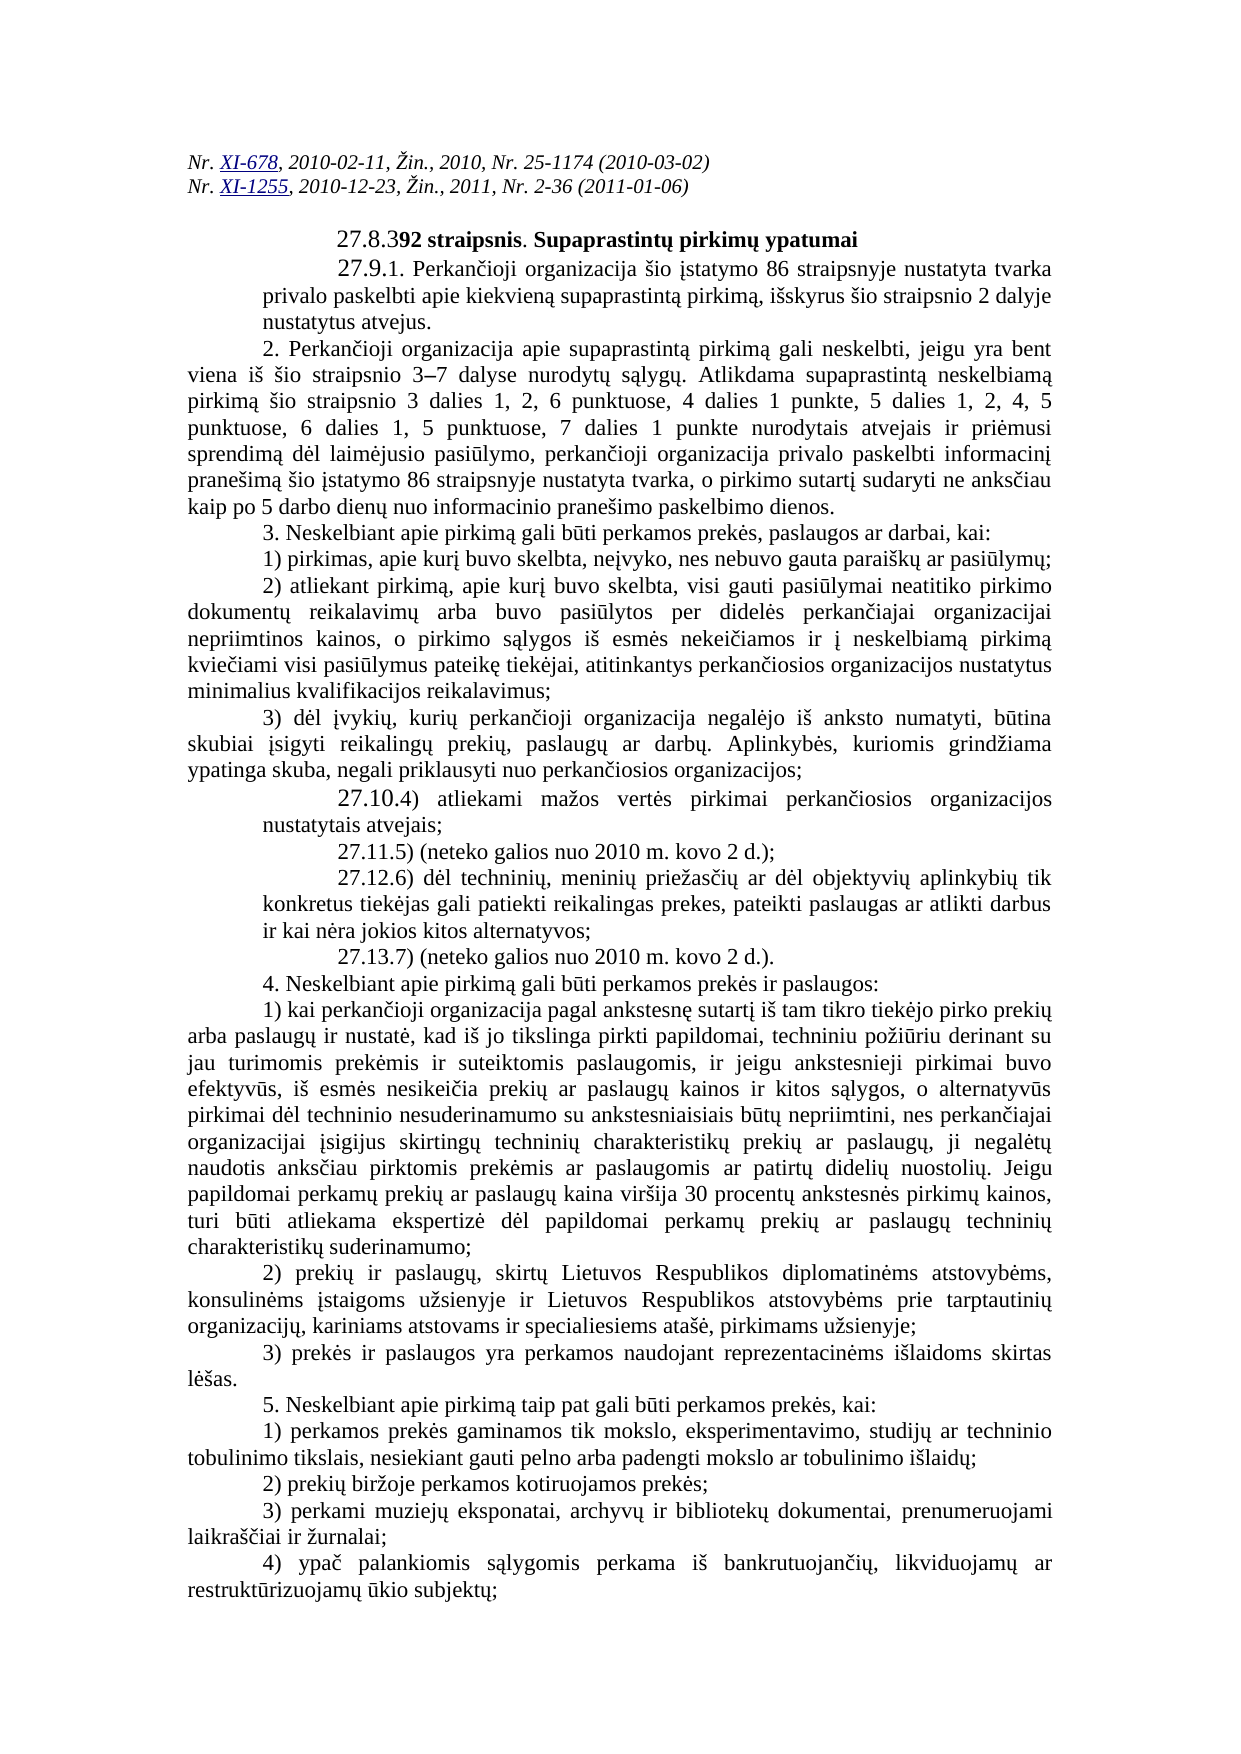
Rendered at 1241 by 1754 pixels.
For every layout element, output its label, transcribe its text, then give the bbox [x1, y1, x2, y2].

text 2) atliekant pirkimą, apie kurį buvo skelbta, visi gauti pasiūlymai neatitiko pirkimo dokumentų reikalavimų arba buvo pasiūlytos per didelės perkančiajai organizacijai nepriimtinos kainos, o pirkimo sąlygos iš esmės nekeičiamos ir į neskelbiamą pirkimą kviečiami visi pasiūlymus pateikę tiekėjai, atitinkantys perkančiosios organizacijos nustatytus minimalius kvalifikacijos reikalavimus; [187, 572, 1053, 704]
text 3) perkami muziejų eksponatai, archyvų ir bibliotekų dokumentai, prenumeruojami laikraščiai ir žurnalai; [187, 1497, 1053, 1549]
subtitle 4) atliekami mažos vertės pirkimai perkančiosios organizacijos nustatytais atvejais; [187, 783, 1053, 838]
subtitle 6) dėl techninių, meninių priežasčių ar dėl objektyvių aplinkybių tik konkretus tiekėjas gali patiekti reikalingas prekes, pateikti paslaugas ar atlikti darbus ir kai nėra jokios kitos alternatyvos; [187, 864, 1053, 943]
text 4. Neskelbiant apie pirkimą gali būti perkamos prekės ir paslaugos: [187, 969, 1053, 996]
text 2) prekių ir paslaugų, skirtų Lietuvos Respublikos diplomatinėms atstovybėms, konsulinėms įstaigoms užsienyje ir Lietuvos Respublikos atstovybėms prie tarptautinių organizacijų, kariniams atstovams ir specialiesiems atašė, pirkimams užsienyje; [187, 1259, 1053, 1338]
text 3. Neskelbiant apie pirkimą gali būti perkamos prekės, paslaugos ar darbai, kai: [187, 519, 1053, 546]
text Nr. XI-678, 2010-02-11, Žin., 2010, Nr. 25-1174 (2010-03-02) [187, 150, 1053, 174]
text 5. Neskelbiant apie pirkimą taip pat gali būti perkamos prekės, kai: [187, 1391, 1053, 1418]
text 2) prekių biržoje perkamos kotiruojamos prekės; [187, 1470, 1053, 1497]
text 4) ypač palankiomis sąlygomis perkama iš bankrutuojančių, likviduojamų ar restruktūrizuojamų ūkio subjektų; [187, 1549, 1053, 1602]
subtitle 92 straipsnis. Supaprastintų pirkimų ypatumai [187, 224, 1053, 253]
text 3) prekės ir paslaugos yra perkamos naudojant reprezentacinėms išlaidoms skirtas lėšas. [187, 1338, 1053, 1391]
text 1) pirkimas, apie kurį buvo skelbta, neįvyko, nes nebuvo gauta paraiškų ar pasiūlymų; [187, 546, 1053, 572]
text Nr. XI-1255, 2010-12-23, Žin., 2011, Nr. 2-36 (2011-01-06) [187, 174, 1053, 198]
text 3) dėl įvykių, kurių perkančioji organizacija negalėjo iš anksto numatyti, būtina skubiai įsigyti reikalingų prekių, paslaugų ar darbų. Aplinkybės, kuriomis grindžiama ypatinga skuba, negali priklausyti nuo perkančiosios organizacijos; [187, 704, 1053, 783]
subtitle 1. Perkančioji organizacija šio įstatymo 86 straipsnyje nustatyta tvarka privalo paskelbti apie kiekvieną supaprastintą pirkimą, išskyrus šio straipsnio 2 dalyje nustatytus atvejus. [187, 253, 1053, 335]
subtitle 5) (neteko galios nuo 2010 m. kovo 2 d.); [187, 838, 1053, 864]
text 1) kai perkančioji organizacija pagal ankstesnę sutartį iš tam tikro tiekėjo pirko prekių arba paslaugų ir nustatė, kad iš jo tikslinga pirkti papildomai, techniniu požiūriu derinant su jau turimomis prekėmis ir suteiktomis paslaugomis, ir jeigu ankstesnieji pirkimai buvo efektyvūs, iš esmės nesikeičia prekių ar paslaugų kainos ir kitos sąlygos, o alternatyvūs pirkimai dėl techninio nesuderinamumo su ankstesniaisiais būtų nepriimtini, nes perkančiajai organizacijai įsigijus skirtingų techninių charakteristikų prekių ar paslaugų, ji negalėtų naudotis anksčiau pirktomis prekėmis ar paslaugomis ar patirtų didelių nuostolių. Jeigu papildomai perkamų prekių ar paslaugų kaina viršija 30 procentų ankstesnės pirkimų kainos, turi būti atliekama ekspertizė dėl papildomai perkamų prekių ar paslaugų techninių charakteristikų suderinamumo; [187, 996, 1053, 1259]
text 1) perkamos prekės gaminamos tik mokslo, eksperimentavimo, studijų ar techninio tobulinimo tikslais, nesiekiant gauti pelno arba padengti mokslo ar tobulinimo išlaidų; [187, 1418, 1053, 1470]
subtitle 7) (neteko galios nuo 2010 m. kovo 2 d.). [187, 943, 1053, 969]
text 2. Perkančioji organizacija apie supaprastintą pirkimą gali neskelbti, jeigu yra bent viena iš šio straipsnio 3–7 dalyse nurodytų sąlygų. Atlikdama supaprastintą neskelbiamą pirkimą šio straipsnio 3 dalies 1, 2, 6 punktuose, 4 dalies 1 punkte, 5 dalies 1, 2, 4, 5 punktuose, 6 dalies 1, 5 punktuose, 7 dalies 1 punkte nurodytais atvejais ir priėmusi sprendimą dėl laimėjusio pasiūlymo, perkančioji organizacija privalo paskelbti informacinį pranešimą šio įstatymo 86 straipsnyje nustatyta tvarka, o pirkimo sutartį sudaryti ne anksčiau kaip po 5 darbo dienų nuo informacinio pranešimo paskelbimo dienos. [187, 335, 1053, 519]
